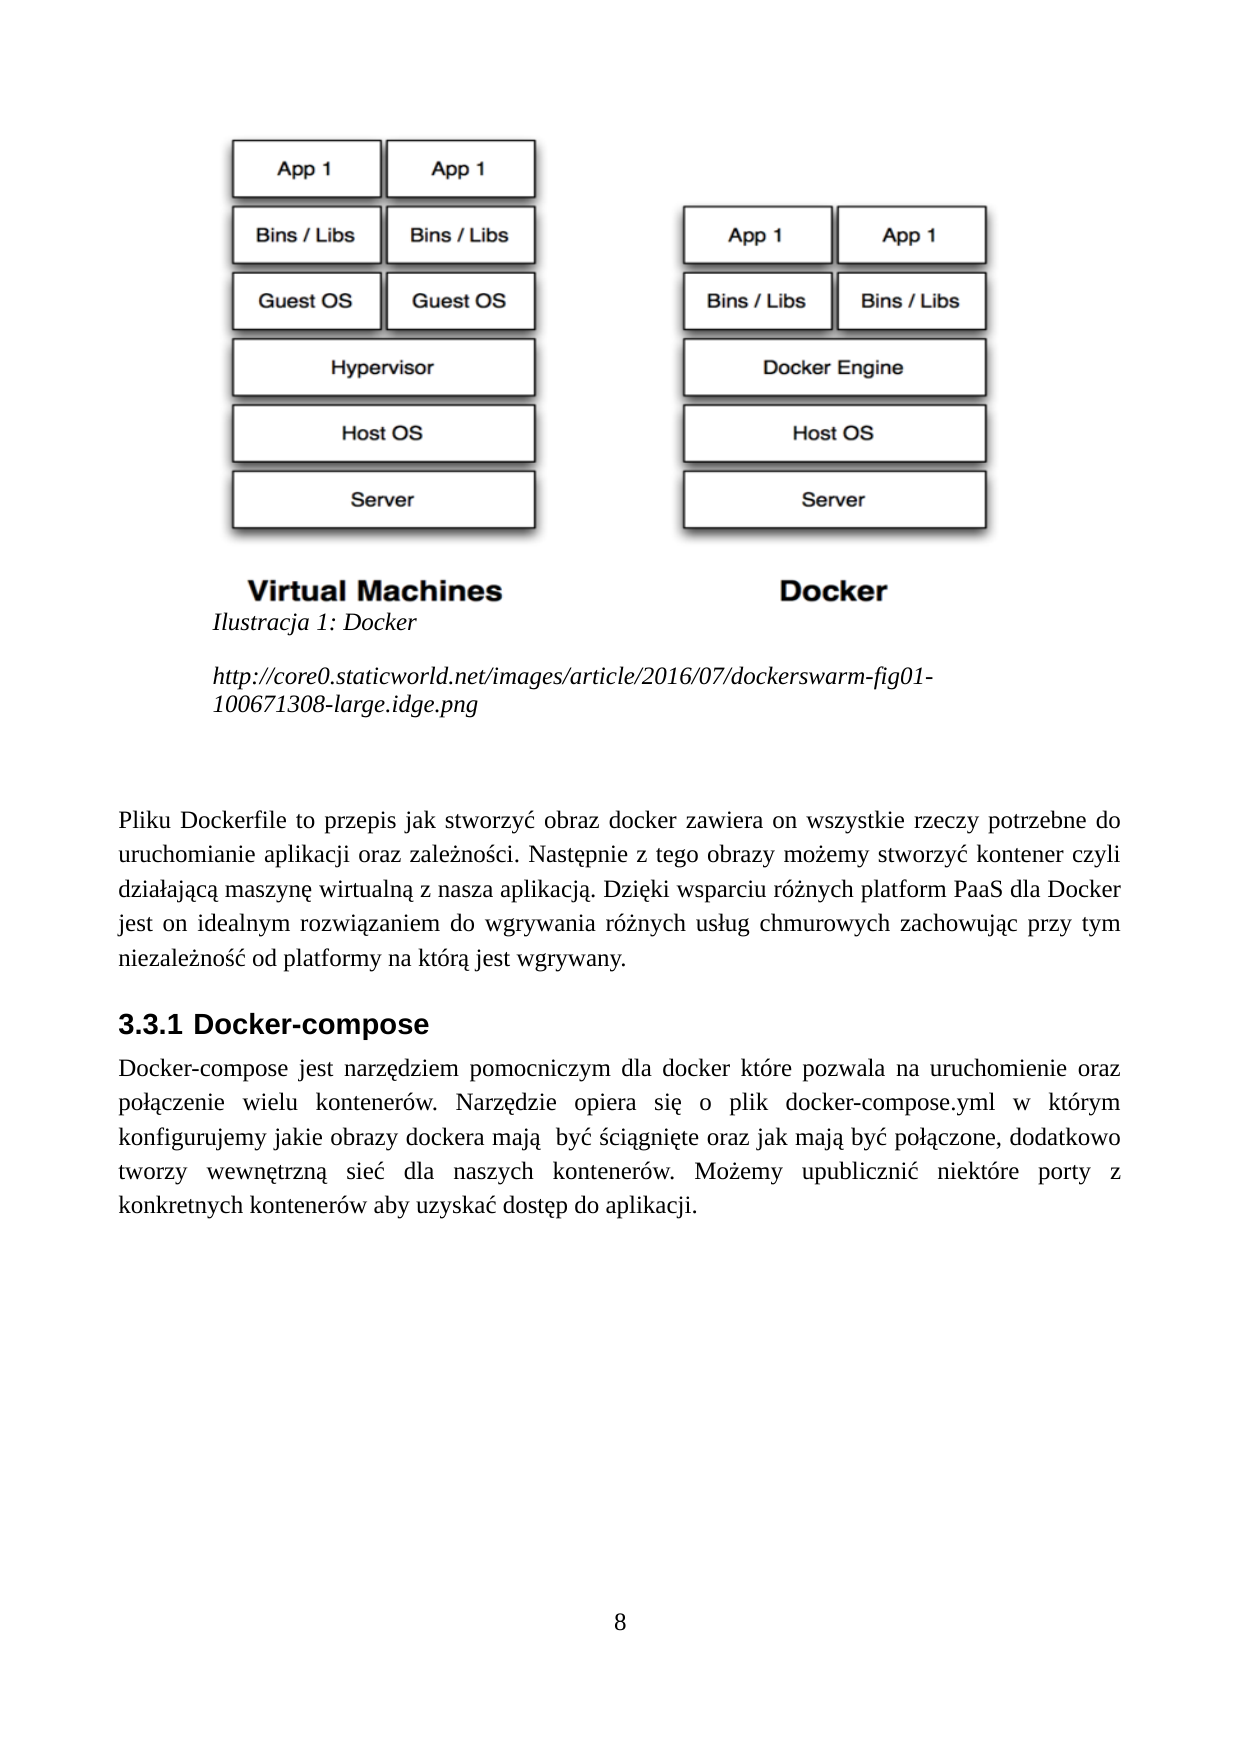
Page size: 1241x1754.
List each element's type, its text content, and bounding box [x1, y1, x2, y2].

text Pliku Dockerfile to przepis jak stworzyć obraz docker zawiera on wszystkie rzeczy potrzebne do uruchomianie aplikacji oraz zależności. Następnie z tego obrazy możemy stworzyć kontener czyli działającą maszynę wirtualną z nasza aplikacją. Dzięki wsparciu różnych platform PaaS dla Docker jest on idealnym rozwiązaniem do wgrywania różnych usług chmurowych zachowując przy tym niezależność od platformy na którą jest wgrywany. [118, 805, 1122, 972]
text http://core0.staticworld.net/images/article/2016/07/dockerswarm-fig01-100671308-large.idge.png [212, 661, 1028, 718]
picture [212, 130, 1004, 607]
subtitle Docker-compose [118, 1007, 1122, 1040]
text Docker-compose jest narzędziem pomocniczym dla docker które pozwala na uruchomienie oraz połączenie wielu kontenerów. Narzędzie opiera się o plik docker-compose.yml w którym konfigurujemy jakie obrazy dockera mają być ściągnięte oraz jak mają być połączone, dodatkowo tworzy wewnętrzną sieć dla naszych kontenerów. Możemy upublicznić niektóre porty z konkretnych kontenerów aby uzyskać dostęp do aplikacji. [118, 1053, 1122, 1219]
text Ilustracja 1: Docker [212, 607, 1028, 636]
